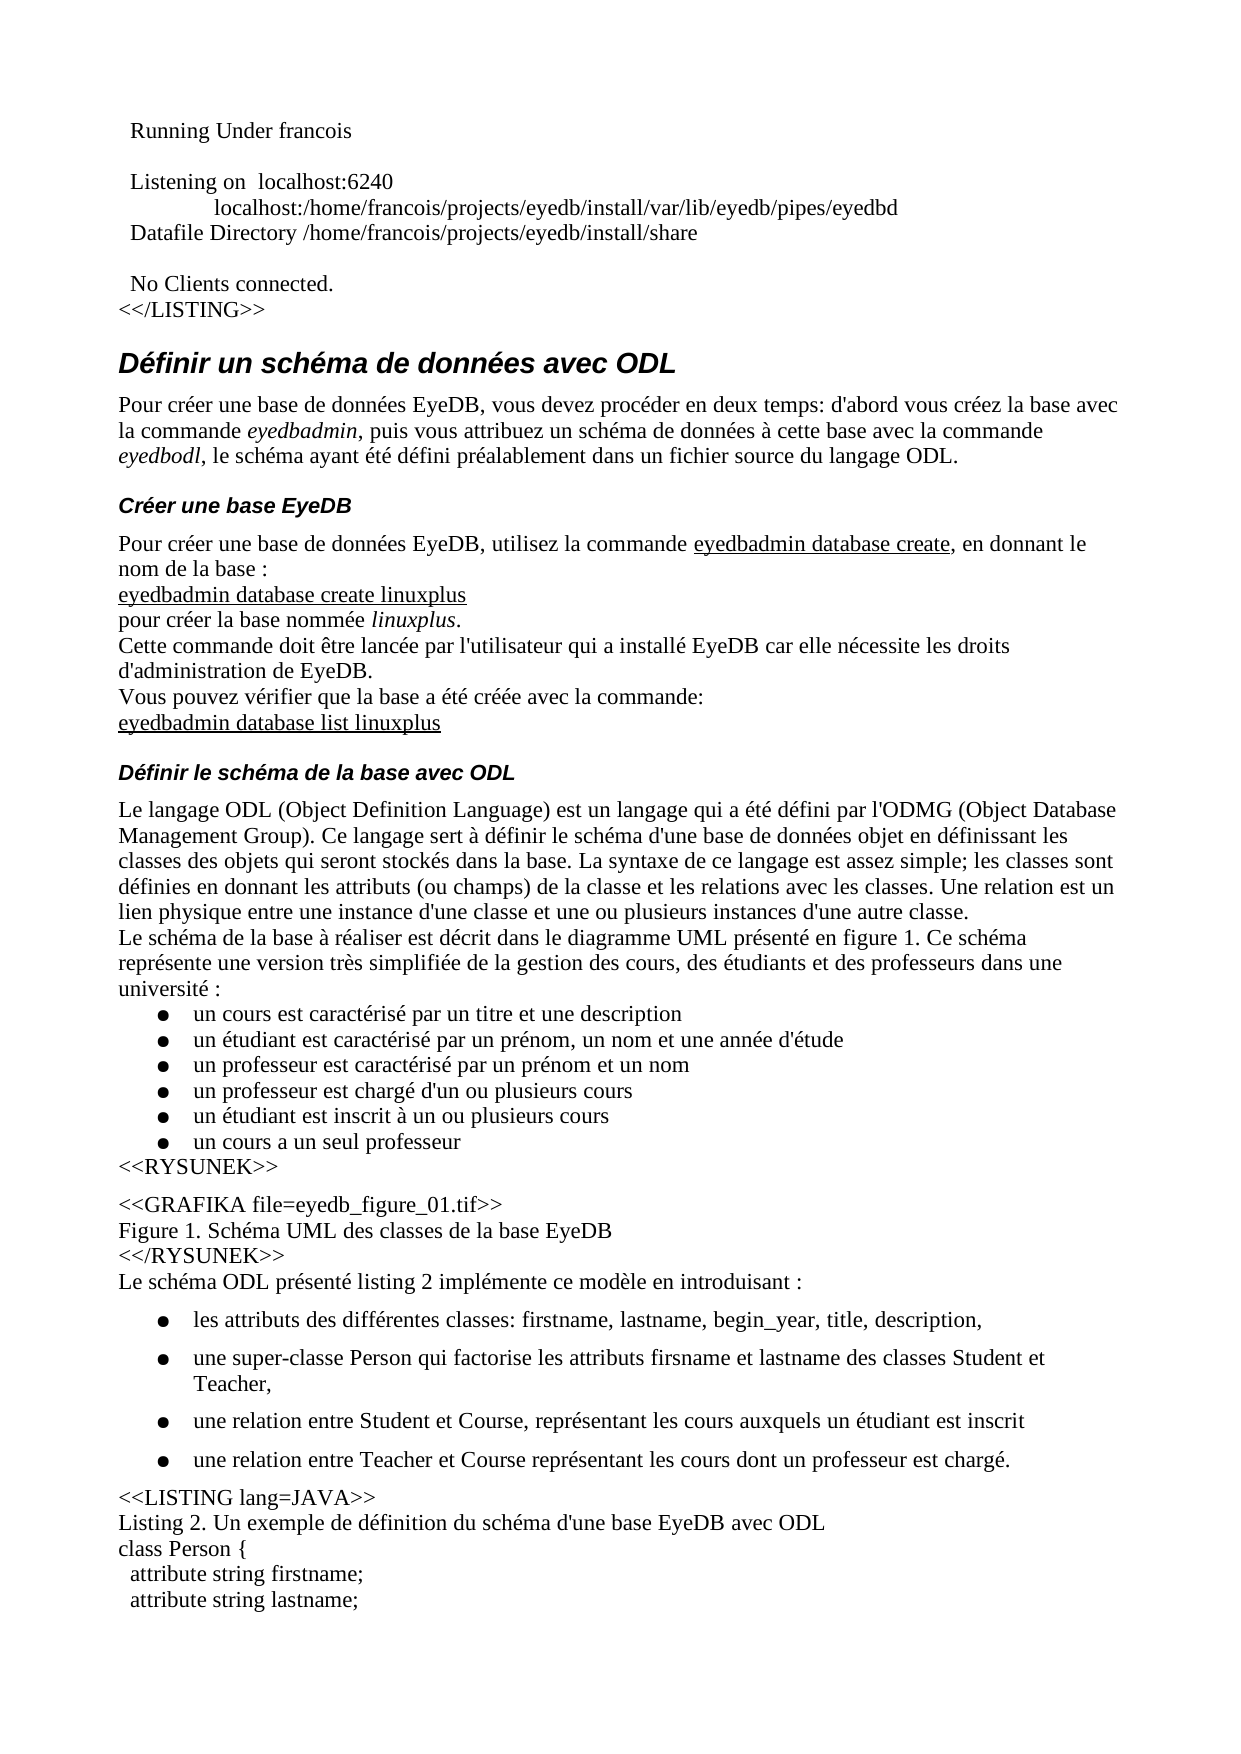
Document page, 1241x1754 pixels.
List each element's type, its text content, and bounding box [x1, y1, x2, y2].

text No Clients connected. [118, 271, 1122, 297]
text attribute string lastname; [118, 1587, 1122, 1612]
text pour créer la base nommée linuxplus. [118, 607, 1122, 633]
list une super-classe Person qui factorise les attributs firsname et lastname des classes Student et Teacher, [156, 1345, 1122, 1396]
list un étudiant est caractérisé par un prénom, un nom et une année d'étude [156, 1027, 1122, 1052]
text attribute string firstname; [118, 1561, 1122, 1587]
list un cours a un seul professeur [156, 1129, 1122, 1154]
text localhost:/home/francois/projects/eyedb/install/var/lib/eyedb/pipes/eyedbd [118, 195, 1122, 220]
text Le schéma de la base à réaliser est décrit dans le diagramme UML présenté en figure 1. Ce schéma représente une version très simplifiée de la gestion des cours, des étudiants et des professeurs dans une université : [118, 924, 1122, 1001]
text <</LISTING>> [118, 297, 1122, 322]
list un professeur est chargé d'un ou plusieurs cours [156, 1078, 1122, 1103]
list les attributs des différentes classes: firstname, lastname, begin_year, title, description, [156, 1307, 1122, 1332]
text Pour créer une base de données EyeDB, utilisez la commande eyedbadmin database create, en donnant le nom de la base : [118, 531, 1122, 582]
subtitle Définir le schéma de la base avec ODL [118, 760, 1122, 784]
text Figure 1. Schéma UML des classes de la base EyeDB [118, 1218, 1122, 1243]
text Datafile Directory /home/francois/projects/eyedb/install/share [118, 220, 1122, 246]
subtitle Définir un schéma de données avec ODL [118, 347, 1122, 380]
list un professeur est caractérisé par un prénom et un nom [156, 1052, 1122, 1078]
text Le langage ODL (Object Definition Language) est un langage qui a été défini par l'ODMG (Object Database Management Group). Ce langage sert à définir le schéma d'une base de données objet en définissant les classes des objets qui seront stockés dans la base. La syntaxe de ce langage est assez simple; les classes sont définies en donnant les attributs (ou champs) de la classe et les relations avec les classes. Une relation est un lien physique entre une instance d'une classe et une ou plusieurs instances d'une autre classe. [118, 797, 1122, 924]
text eyedbadmin database create linuxplus [118, 582, 1122, 607]
text <</RYSUNEK>> [118, 1243, 1122, 1269]
text Listing 2. Un exemple de définition du schéma d'une base EyeDB avec ODL [118, 1510, 1122, 1536]
text class Person { [118, 1536, 1122, 1561]
text Running Under francois [118, 118, 1122, 144]
list un cours est caractérisé par un titre et une description [156, 1001, 1122, 1027]
text eyedbadmin database list linuxplus [118, 709, 1122, 735]
list un étudiant est inscrit à un ou plusieurs cours [156, 1103, 1122, 1129]
list une relation entre Student et Course, représentant les cours auxquels un étudiant est inscrit [156, 1408, 1122, 1434]
text <<GRAFIKA file=eyedb_figure_01.tif>> [118, 1192, 1122, 1218]
text <<RYSUNEK>> [118, 1154, 1122, 1180]
text Listening on localhost:6240 [118, 169, 1122, 195]
list une relation entre Teacher et Course représentant les cours dont un professeur est chargé. [156, 1446, 1122, 1472]
text Pour créer une base de données EyeDB, vous devez procéder en deux temps: d'abord vous créez la base avec la commande eyedbadmin, puis vous attribuez un schéma de données à cette base avec la commande eyedbodl, le schéma ayant été défini préalablement dans un fichier source du langage ODL. [118, 392, 1122, 469]
subtitle Créer une base EyeDB [118, 494, 1122, 518]
text <<LISTING lang=JAVA>> [118, 1484, 1122, 1510]
text Cette commande doit être lancée par l'utilisateur qui a installé EyeDB car elle nécessite les droits d'administration de EyeDB. [118, 633, 1122, 684]
text Le schéma ODL présenté listing 2 implémente ce modèle en introduisant : [118, 1269, 1122, 1294]
text Vous pouvez vérifier que la base a été créée avec la commande: [118, 684, 1122, 709]
